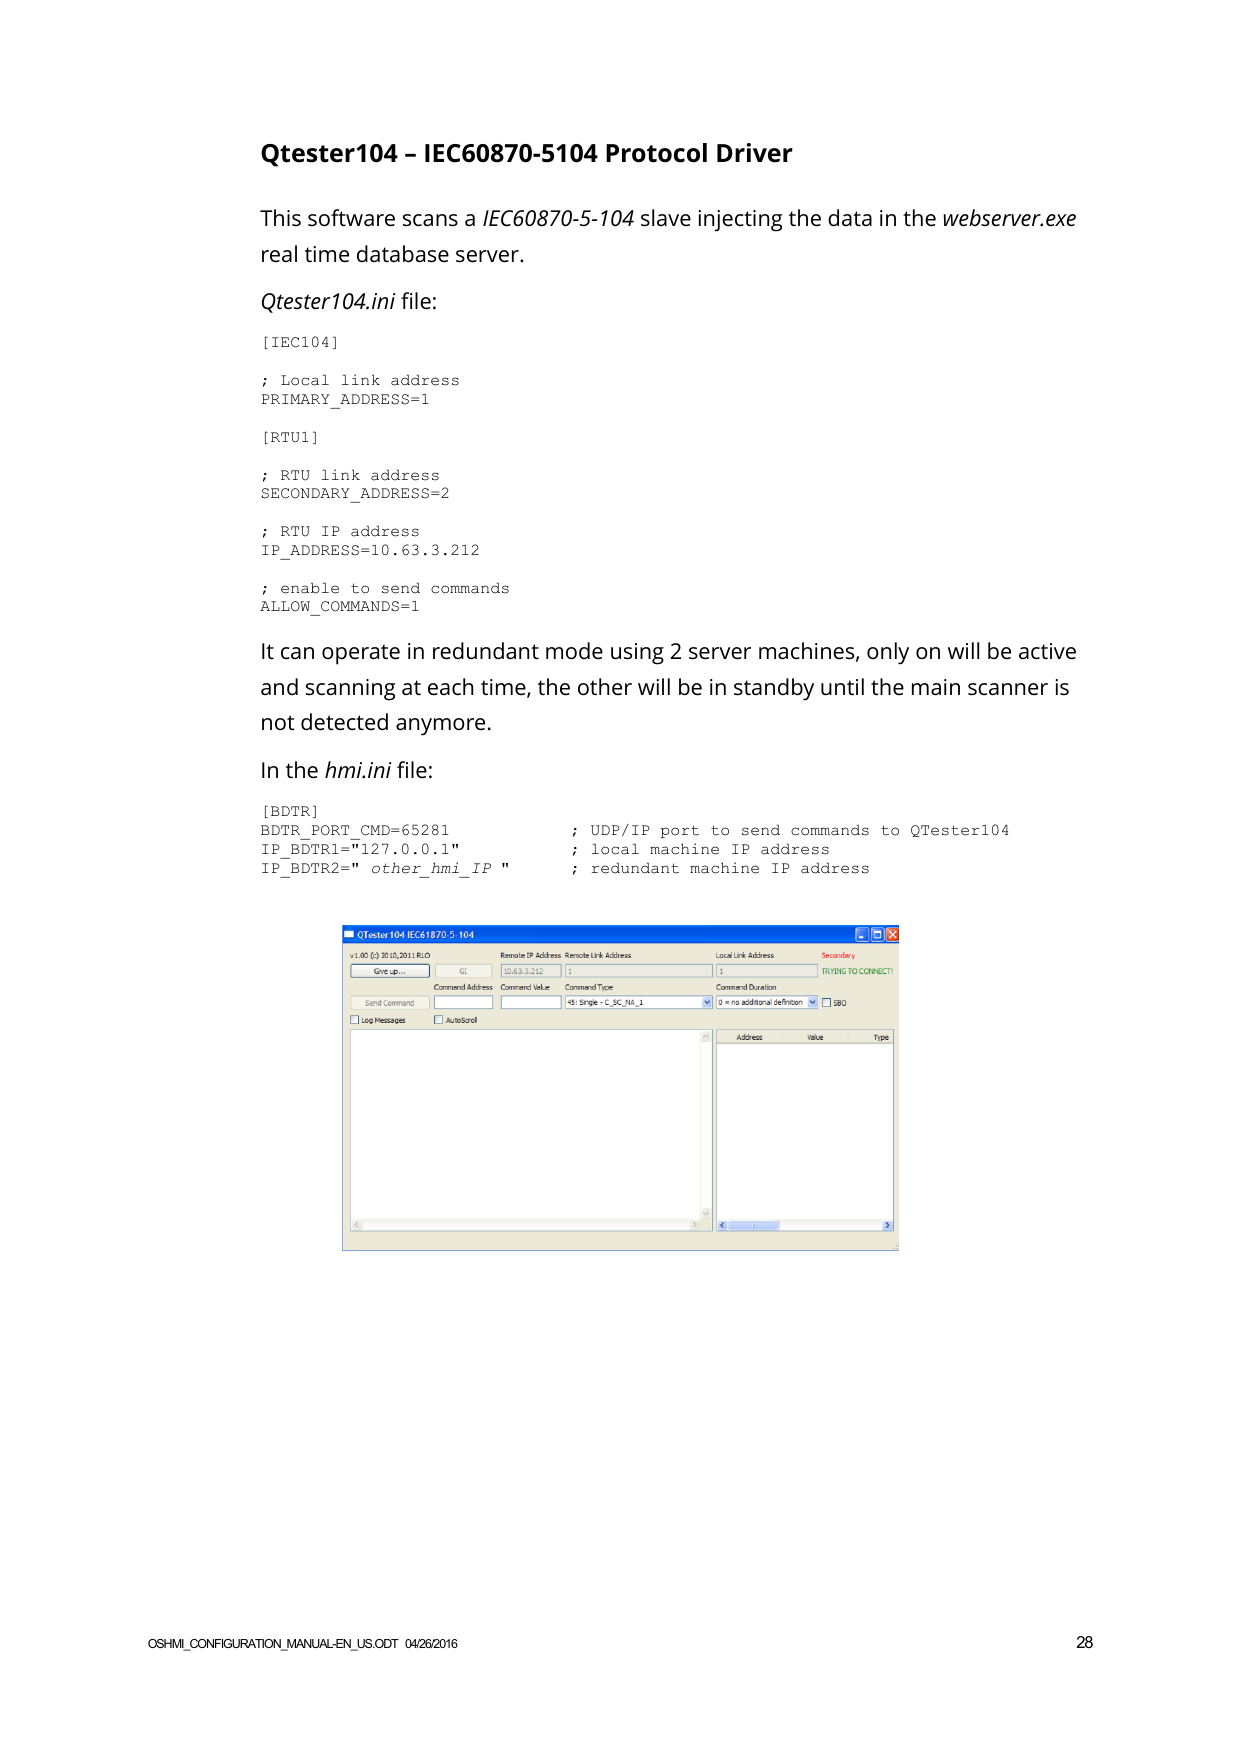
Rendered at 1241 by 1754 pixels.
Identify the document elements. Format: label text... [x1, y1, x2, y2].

text Qtester104.ini file: [260, 286, 1093, 316]
text ; enable to send commands [260, 579, 1093, 598]
text ; RTU link address [260, 466, 1093, 485]
text IP_BDTR1="127.0.0.1" ; local machine IP address [260, 840, 1093, 859]
text [IEC104] [260, 334, 1093, 353]
text This software scans a IEC60870-5-104 slave injecting the data in the webserver.exe real time database server. [260, 203, 1093, 268]
text [RTU1] [260, 428, 1093, 447]
subtitle Qtester104 – IEC60870-5104 Protocol Driver [260, 136, 1093, 170]
text IP_BDTR2=" other_hmi_IP " ; redundant machine IP address [260, 859, 1093, 878]
text SECONDARY_ADDRESS=2 [260, 485, 1093, 504]
text It can operate in redundant mode using 2 server machines, only on will be active and scanning at each time, the other will be in standby until the main scanner is not detected anymore. [260, 636, 1093, 737]
text ALLOW_COMMANDS=1 [260, 598, 1093, 617]
text BDTR_PORT_CMD=65281 ; UDP/IP port to send commands to QTester104 [260, 821, 1093, 840]
text [BDTR] [260, 803, 1093, 821]
text ; RTU IP address [260, 523, 1093, 541]
text In the hmi.ini file: [260, 755, 1093, 785]
picture [342, 925, 899, 1251]
text PRIMARY_ADDRESS=1 [260, 391, 1093, 409]
text ; Local link address [260, 372, 1093, 391]
text IP_ADDRESS=10.63.3.212 [260, 541, 1093, 560]
